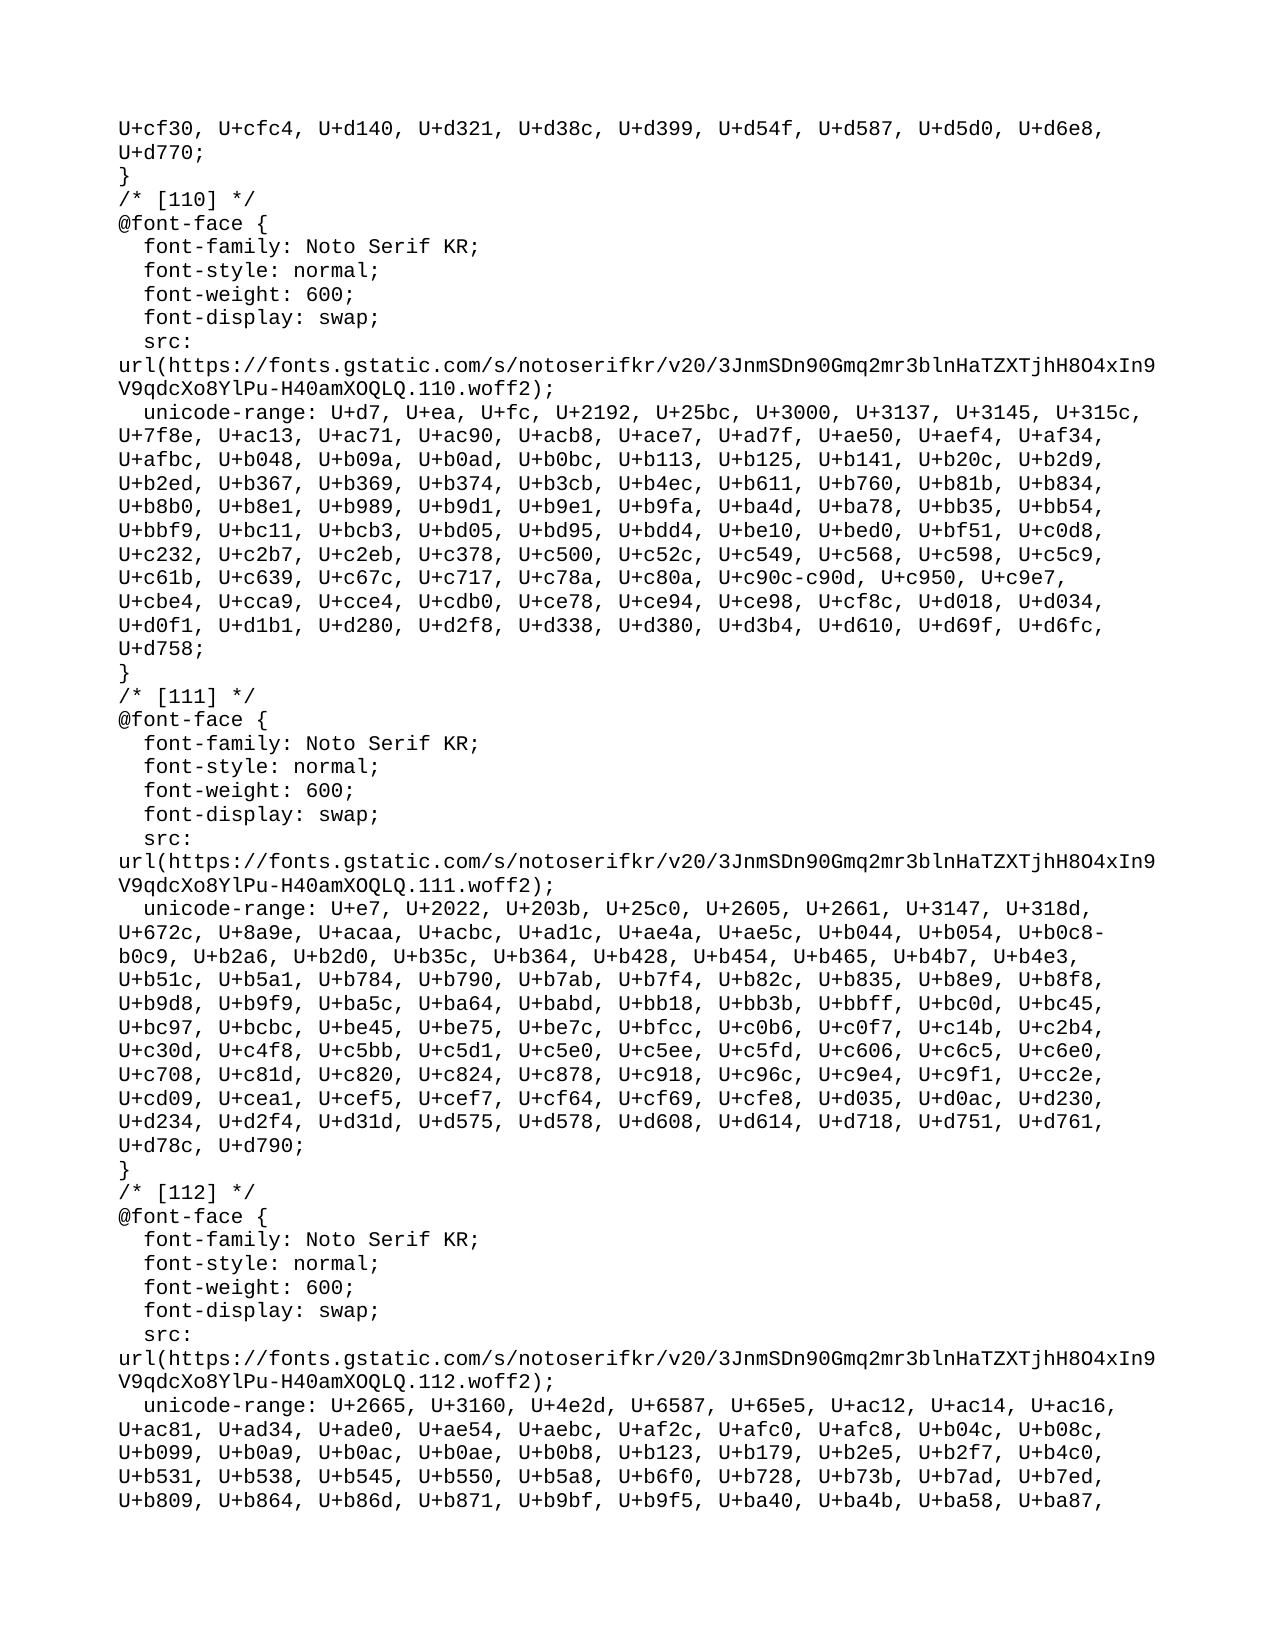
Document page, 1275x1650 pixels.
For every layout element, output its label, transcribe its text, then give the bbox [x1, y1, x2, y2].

text font-weight: 600; [118, 780, 1157, 804]
text font-display: swap; [118, 307, 1157, 331]
text @font-face { [118, 1206, 1157, 1229]
text font-weight: 600; [118, 1277, 1157, 1300]
text font-weight: 600; [118, 284, 1157, 307]
text } [118, 165, 1157, 189]
text unicode-range: U+e7, U+2022, U+203b, U+25c0, U+2605, U+2661, U+3147, U+318d, U+672c, U+8a9e, U+acaa, U+acbc, U+ad1c, U+ae4a, U+ae5c, U+b044, U+b054, U+b0c8-b0c9, U+b2a6, U+b2d0, U+b35c, U+b364, U+b428, U+b454, U+b465, U+b4b7, U+b4e3, U+b51c, U+b5a1, U+b784, U+b790, U+b7ab, U+b7f4, U+b82c, U+b835, U+b8e9, U+b8f8, U+b9d8, U+b9f9, U+ba5c, U+ba64, U+babd, U+bb18, U+bb3b, U+bbff, U+bc0d, U+bc45, U+bc97, U+bcbc, U+be45, U+be75, U+be7c, U+bfcc, U+c0b6, U+c0f7, U+c14b, U+c2b4, U+c30d, U+c4f8, U+c5bb, U+c5d1, U+c5e0, U+c5ee, U+c5fd, U+c606, U+c6c5, U+c6e0, U+c708, U+c81d, U+c820, U+c824, U+c878, U+c918, U+c96c, U+c9e4, U+c9f1, U+cc2e, U+cd09, U+cea1, U+cef5, U+cef7, U+cf64, U+cf69, U+cfe8, U+d035, U+d0ac, U+d230, U+d234, U+d2f4, U+d31d, U+d575, U+d578, U+d608, U+d614, U+d718, U+d751, U+d761, U+d78c, U+d790; [118, 898, 1157, 1158]
text font-style: normal; [118, 1253, 1157, 1277]
text src: url(https://fonts.gstatic.com/s/notoserifkr/v20/3JnmSDn90Gmq2mr3blnHaTZXTjhH8O4xIn9V9qdcXo8YlPu-H40amXOQLQ.111.woff2); [118, 827, 1157, 898]
text @font-face { [118, 213, 1157, 236]
text unicode-range: U+d7, U+ea, U+fc, U+2192, U+25bc, U+3000, U+3137, U+3145, U+315c, U+7f8e, U+ac13, U+ac71, U+ac90, U+acb8, U+ace7, U+ad7f, U+ae50, U+aef4, U+af34, U+afbc, U+b048, U+b09a, U+b0ad, U+b0bc, U+b113, U+b125, U+b141, U+b20c, U+b2d9, U+b2ed, U+b367, U+b369, U+b374, U+b3cb, U+b4ec, U+b611, U+b760, U+b81b, U+b834, U+b8b0, U+b8e1, U+b989, U+b9d1, U+b9e1, U+b9fa, U+ba4d, U+ba78, U+bb35, U+bb54, U+bbf9, U+bc11, U+bcb3, U+bd05, U+bd95, U+bdd4, U+be10, U+bed0, U+bf51, U+c0d8, U+c232, U+c2b7, U+c2eb, U+c378, U+c500, U+c52c, U+c549, U+c568, U+c598, U+c5c9, U+c61b, U+c639, U+c67c, U+c717, U+c78a, U+c80a, U+c90c-c90d, U+c950, U+c9e7, U+cbe4, U+cca9, U+cce4, U+cdb0, U+ce78, U+ce94, U+ce98, U+cf8c, U+d018, U+d034, U+d0f1, U+d1b1, U+d280, U+d2f8, U+d338, U+d380, U+d3b4, U+d610, U+d69f, U+d6fc, U+d758; [118, 402, 1157, 662]
text font-family: Noto Serif KR; [118, 236, 1157, 260]
text /* [110] */ [118, 189, 1157, 213]
text src: url(https://fonts.gstatic.com/s/notoserifkr/v20/3JnmSDn90Gmq2mr3blnHaTZXTjhH8O4xIn9V9qdcXo8YlPu-H40amXOQLQ.110.woff2); [118, 331, 1157, 402]
text U+cf30, U+cfc4, U+d140, U+d321, U+d38c, U+d399, U+d54f, U+d587, U+d5d0, U+d6e8, U+d770; [118, 118, 1157, 165]
text src: url(https://fonts.gstatic.com/s/notoserifkr/v20/3JnmSDn90Gmq2mr3blnHaTZXTjhH8O4xIn9V9qdcXo8YlPu-H40amXOQLQ.112.woff2); [118, 1324, 1157, 1395]
text /* [112] */ [118, 1182, 1157, 1206]
text } [118, 662, 1157, 686]
text font-style: normal; [118, 260, 1157, 284]
text /* [111] */ [118, 686, 1157, 709]
text font-display: swap; [118, 804, 1157, 827]
text font-family: Noto Serif KR; [118, 733, 1157, 757]
text } [118, 1158, 1157, 1182]
text font-family: Noto Serif KR; [118, 1229, 1157, 1253]
text @font-face { [118, 709, 1157, 733]
text unicode-range: U+2665, U+3160, U+4e2d, U+6587, U+65e5, U+ac12, U+ac14, U+ac16, U+ac81, U+ad34, U+ade0, U+ae54, U+aebc, U+af2c, U+afc0, U+afc8, U+b04c, U+b08c, U+b099, U+b0a9, U+b0ac, U+b0ae, U+b0b8, U+b123, U+b179, U+b2e5, U+b2f7, U+b4c0, U+b531, U+b538, U+b545, U+b550, U+b5a8, U+b6f0, U+b728, U+b73b, U+b7ad, U+b7ed, U+b809, U+b864, U+b86d, U+b871, U+b9bf, U+b9f5, U+ba40, U+ba4b, U+ba58, U+ba87, [118, 1395, 1157, 1513]
text font-display: swap; [118, 1300, 1157, 1324]
text font-style: normal; [118, 757, 1157, 780]
